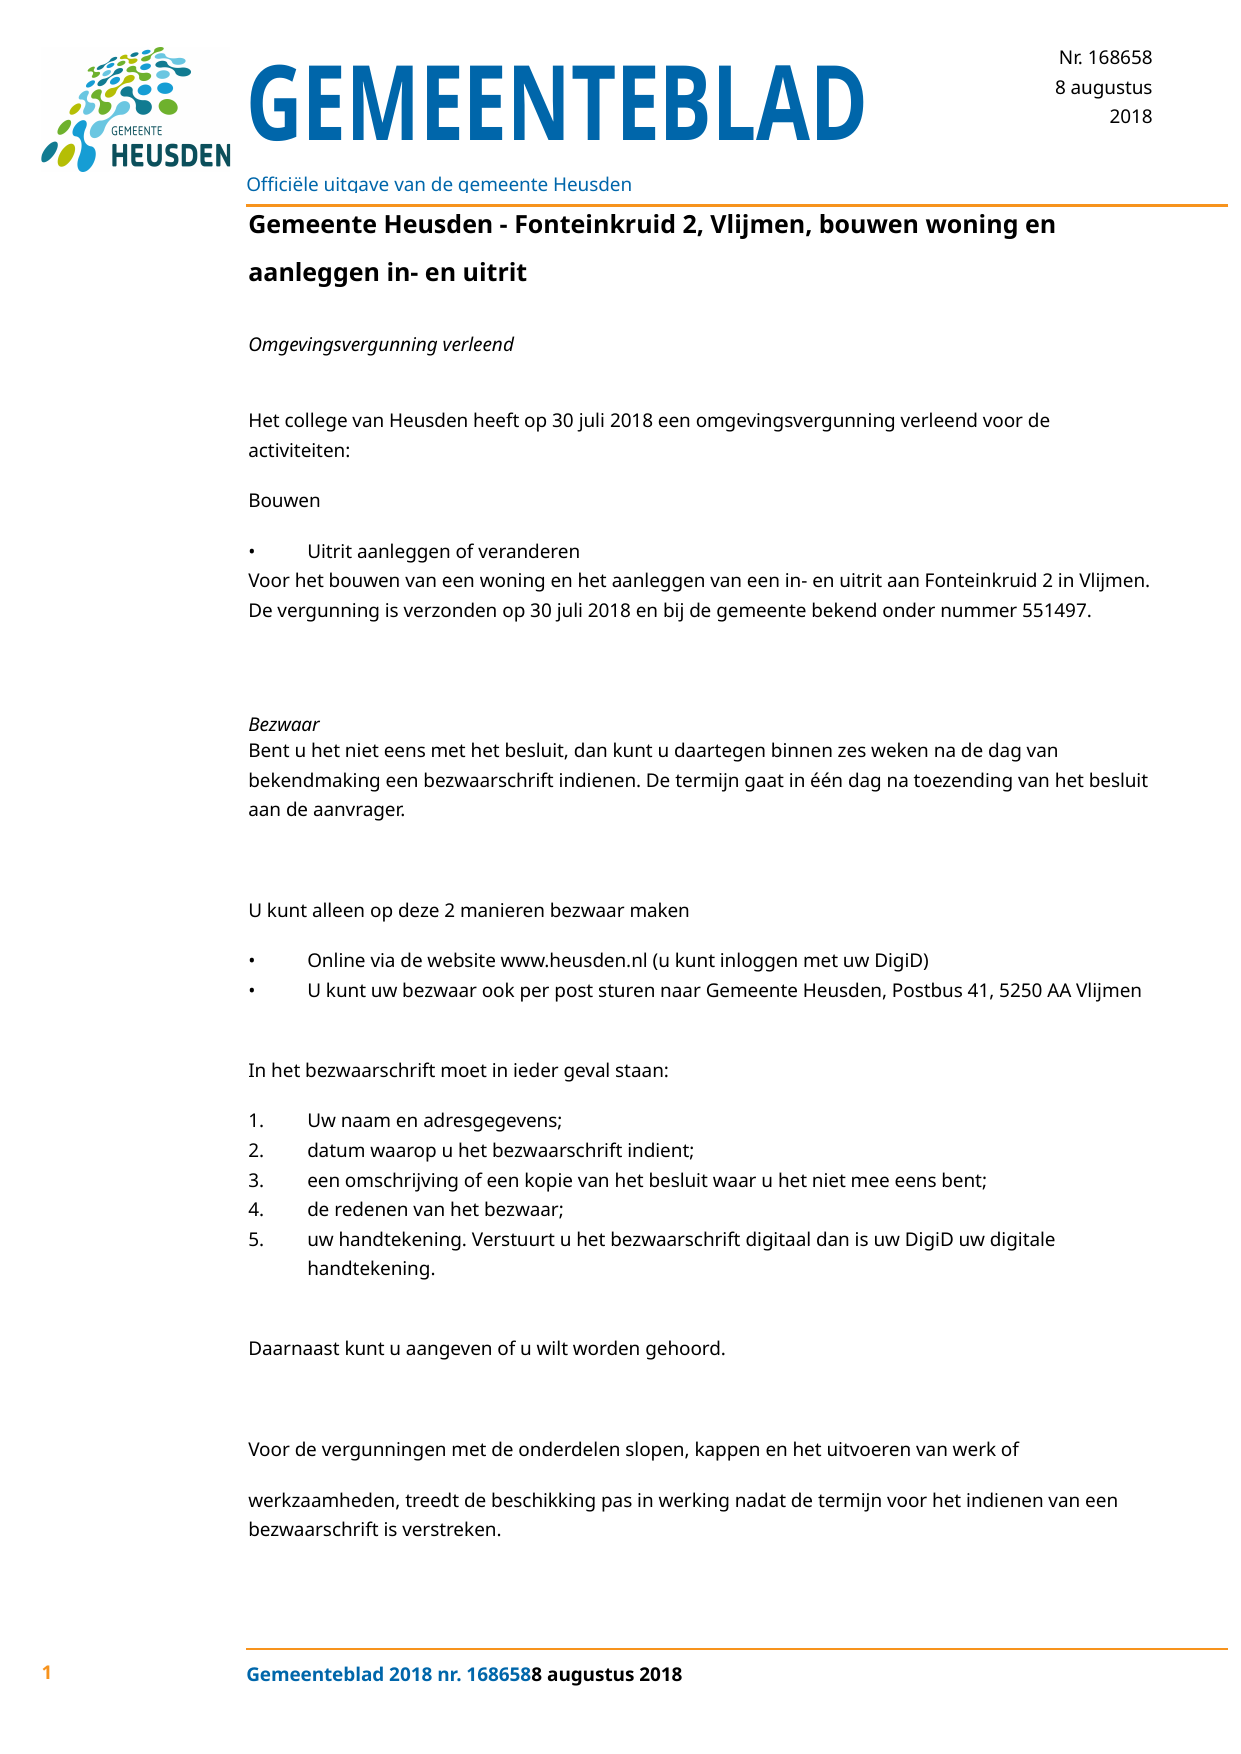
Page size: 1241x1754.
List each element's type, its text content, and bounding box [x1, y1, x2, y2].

text Het college van Heusden heeft op 30 juli 2018 een omgevingsvergunning verleend voor de activiteiten: [248, 408, 1152, 463]
picture [41, 47, 231, 172]
text Bent u het niet eens met het besluit, dan kunt u daartegen binnen zes weken na de dag van bekendmaking een bezwaarschrift indienen. De termijn gaat in één dag na toezending van het besluit aan de aanvrager. [248, 737, 1152, 822]
text werkzaamheden, treedt de beschikking pas in werking nadat de termijn voor het indienen van een bezwaarschrift is verstreken. [248, 1487, 1152, 1542]
list uw handtekening. Verstuurt u het bezwaarschrift digitaal dan is uw DigiD uw digitale handtekening. [248, 1226, 1152, 1281]
text Gemeente Heusden - Fonteinkruid 2, Vlijmen, bouwen woning en aanleggen in- en uitrit [248, 207, 1152, 288]
text Bezwaar [248, 712, 1152, 737]
text Daarnaast kunt u aangeven of u wilt worden gehoord. [248, 1336, 1152, 1361]
text Voor het bouwen van een woning en het aanleggen van een in- en uitrit aan Fonteinkruid 2 in Vlijmen. De vergunning is verzonden op 30 juli 2018 en bij de gemeente bekend onder nummer 551497. [248, 568, 1152, 623]
text Bouwen [248, 488, 1152, 513]
list U kunt uw bezwaar ook per post sturen naar Gemeente Heusden, Postbus 41, 5250 AA Vlijmen [248, 977, 1152, 1003]
text U kunt alleen op deze 2 manieren bezwaar maken [248, 897, 1152, 923]
text In het bezwaarschrift moet in ieder geval staan: [248, 1057, 1152, 1083]
list de redenen van het bezwaar; [248, 1196, 1152, 1222]
list datum waarop u het bezwaarschrift indient; [248, 1137, 1152, 1163]
list een omschrijving of een kopie van het besluit waar u het niet mee eens bent; [248, 1167, 1152, 1193]
text Omgevingsvergunning verleend [248, 331, 1152, 357]
list Online via de website www.heusden.nl (u kunt inloggen met uw DigiD) [248, 948, 1152, 973]
text Voor de vergunningen met de onderdelen slopen, kappen en het uitvoeren van werk of [248, 1436, 1152, 1462]
list Uitrit aanleggen of veranderen [248, 538, 1152, 564]
list Uw naam en adresgegevens; [248, 1108, 1152, 1133]
